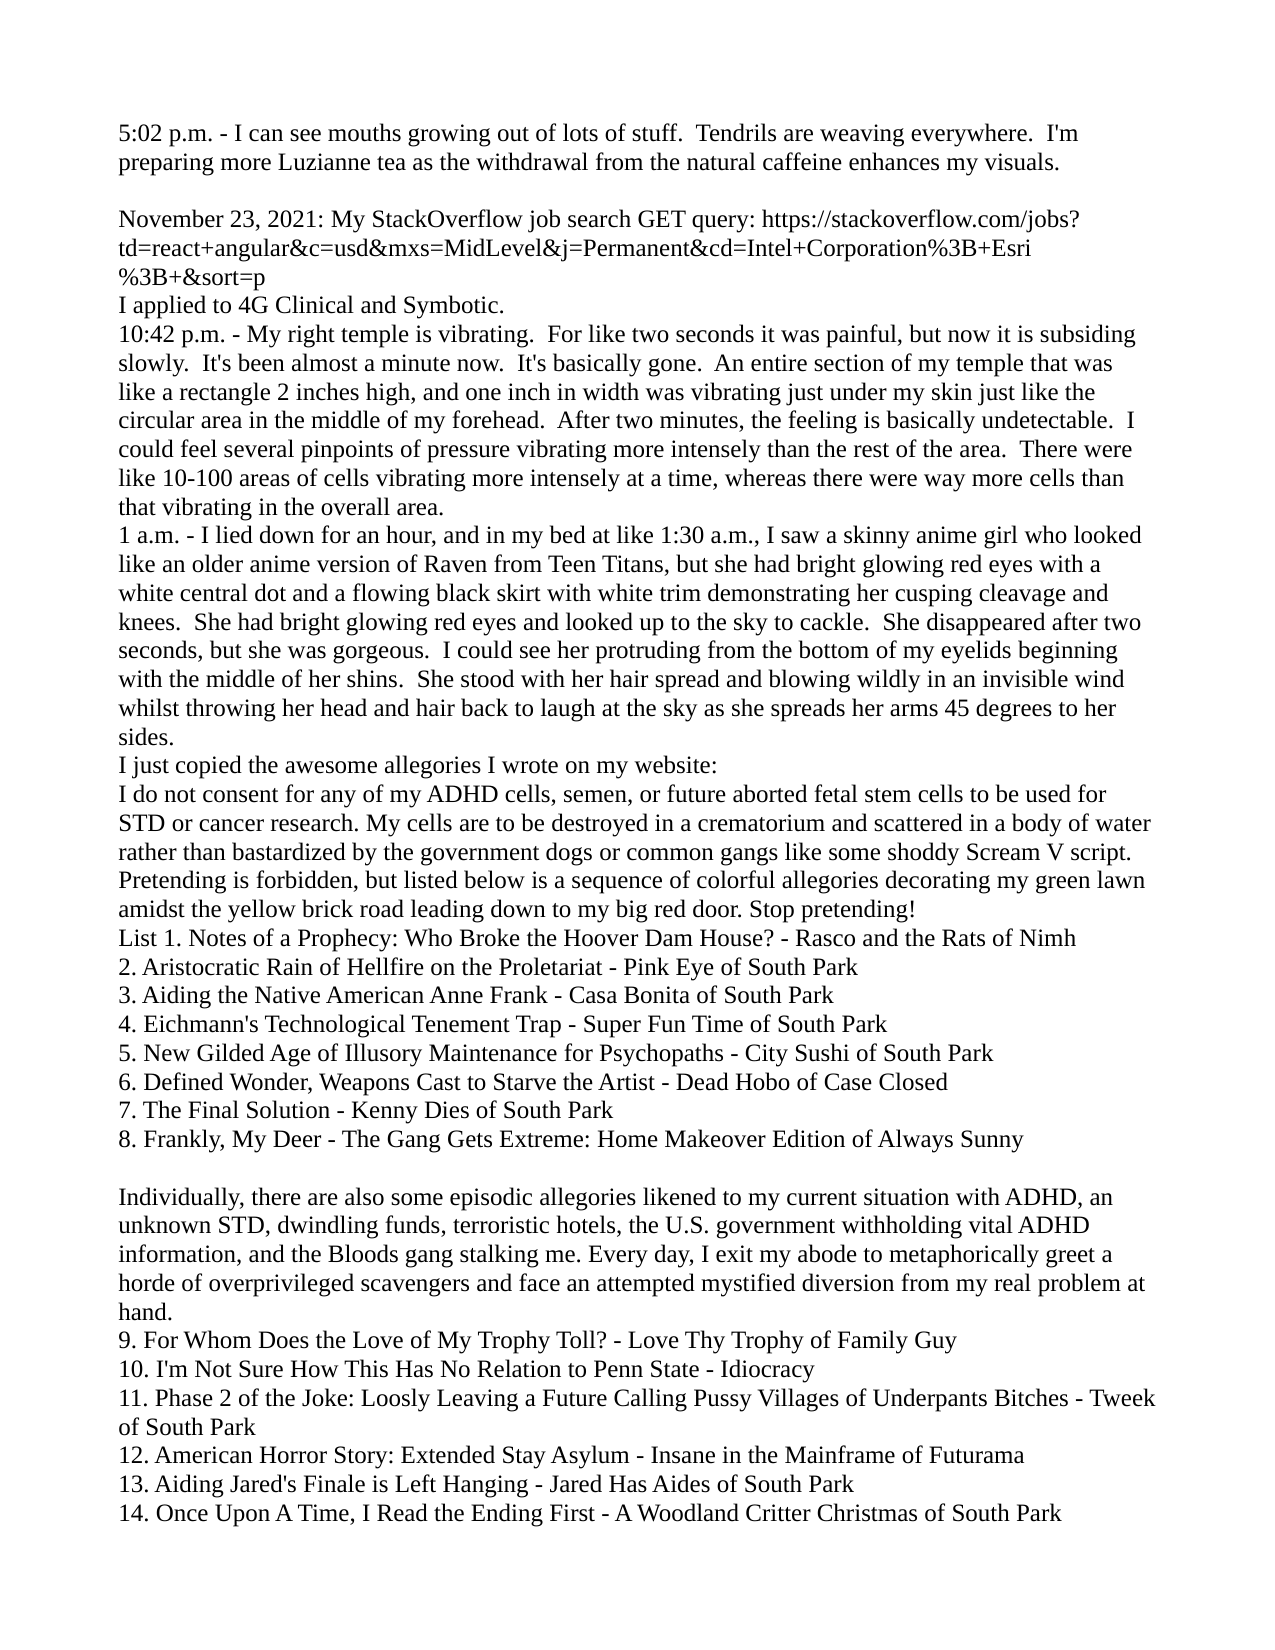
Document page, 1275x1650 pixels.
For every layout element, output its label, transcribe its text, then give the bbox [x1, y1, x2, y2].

text 8. Frankly, My Deer - The Gang Gets Extreme: Home Makeover Edition of Always Sunny [118, 1124, 1157, 1153]
text 5. New Gilded Age of Illusory Maintenance for Psychopaths - City Sushi of South Park [118, 1038, 1157, 1067]
text 5:02 p.m. - I can see mouths growing out of lots of stuff. Tendrils are weaving everywhere. I'm preparing more Luzianne tea as the withdrawal from the natural caffeine enhances my visuals. [118, 118, 1157, 176]
text I do not consent for any of my ADHD cells, semen, or future aborted fetal stem cells to be used for STD or cancer research. My cells are to be destroyed in a crematorium and scattered in a body of water rather than bastardized by the government dogs or common gangs like some shoddy Scream V script. Pretending is forbidden, but listed below is a sequence of colorful allegories decorating my green lawn amidst the yellow brick road leading down to my big red door. Stop pretending! [118, 779, 1157, 923]
text 1 a.m. - I lied down for an hour, and in my bed at like 1:30 a.m., I saw a skinny anime girl who looked like an older anime version of Raven from Teen Titans, but she had bright glowing red eyes with a white central dot and a flowing black skirt with white trim demonstrating her cusping cleavage and knees. She had bright glowing red eyes and looked up to the sky to cackle. She disappeared after two seconds, but she was gorgeous. I could see her protruding from the bottom of my eyelids beginning with the middle of her shins. She stood with her hair spread and blowing wildly in an invisible wind whilst throwing her head and hair back to laugh at the sky as she spreads her arms 45 degrees to her sides. [118, 521, 1157, 751]
text 7. The Final Solution - Kenny Dies of South Park [118, 1096, 1157, 1124]
text 12. American Horror Story: Extended Stay Asylum - Insane in the Mainframe of Futurama [118, 1441, 1157, 1469]
text I applied to 4G Clinical and Symbotic. [118, 291, 1157, 319]
text 10. I'm Not Sure How This Has No Relation to Penn State - Idiocracy [118, 1354, 1157, 1383]
text 6. Defined Wonder, Weapons Cast to Starve the Artist - Dead Hobo of Case Closed [118, 1067, 1157, 1096]
text 11. Phase 2 of the Joke: Loosly Leaving a Future Calling Pussy Villages of Underpants Bitches - Tweek of South Park [118, 1383, 1157, 1441]
text November 23, 2021: My StackOverflow job search GET query: https://stackoverflow.com/jobs?td=react+angular&c=usd&mxs=MidLevel&j=Permanent&cd=Intel+Corporation%3B+Esri%3B+&sort=p [118, 204, 1157, 291]
text 14. Once Upon A Time, I Read the Ending First - A Woodland Critter Christmas of South Park [118, 1498, 1157, 1527]
text 10:42 p.m. - My right temple is vibrating. For like two seconds it was painful, but now it is subsiding slowly. It's been almost a minute now. It's basically gone. An entire section of my temple that was like a rectangle 2 inches high, and one inch in width was vibrating just under my skin just like the circular area in the middle of my forehead. After two minutes, the feeling is basically undetectable. I could feel several pinpoints of pressure vibrating more intensely than the rest of the area. There were like 10-100 areas of cells vibrating more intensely at a time, whereas there were way more cells than that vibrating in the overall area. [118, 319, 1157, 521]
text I just copied the awesome allegories I wrote on my website: [118, 751, 1157, 779]
text List 1. Notes of a Prophecy: Who Broke the Hoover Dam House? - Rasco and the Rats of Nimh [118, 923, 1157, 952]
text 3. Aiding the Native American Anne Frank - Casa Bonita of South Park [118, 981, 1157, 1009]
text 9. For Whom Does the Love of My Trophy Toll? - Love Thy Trophy of Family Guy [118, 1326, 1157, 1354]
text 4. Eichmann's Technological Tenement Trap - Super Fun Time of South Park [118, 1009, 1157, 1038]
text Individually, there are also some episodic allegories likened to my current situation with ADHD, an unknown STD, dwindling funds, terroristic hotels, the U.S. government withholding vital ADHD information, and the Bloods gang stalking me. Every day, I exit my abode to metaphorically greet a horde of overprivileged scavengers and face an attempted mystified diversion from my real problem at hand. [118, 1182, 1157, 1326]
text 2. Aristocratic Rain of Hellfire on the Proletariat - Pink Eye of South Park [118, 952, 1157, 981]
text 13. Aiding Jared's Finale is Left Hanging - Jared Has Aides of South Park [118, 1469, 1157, 1498]
